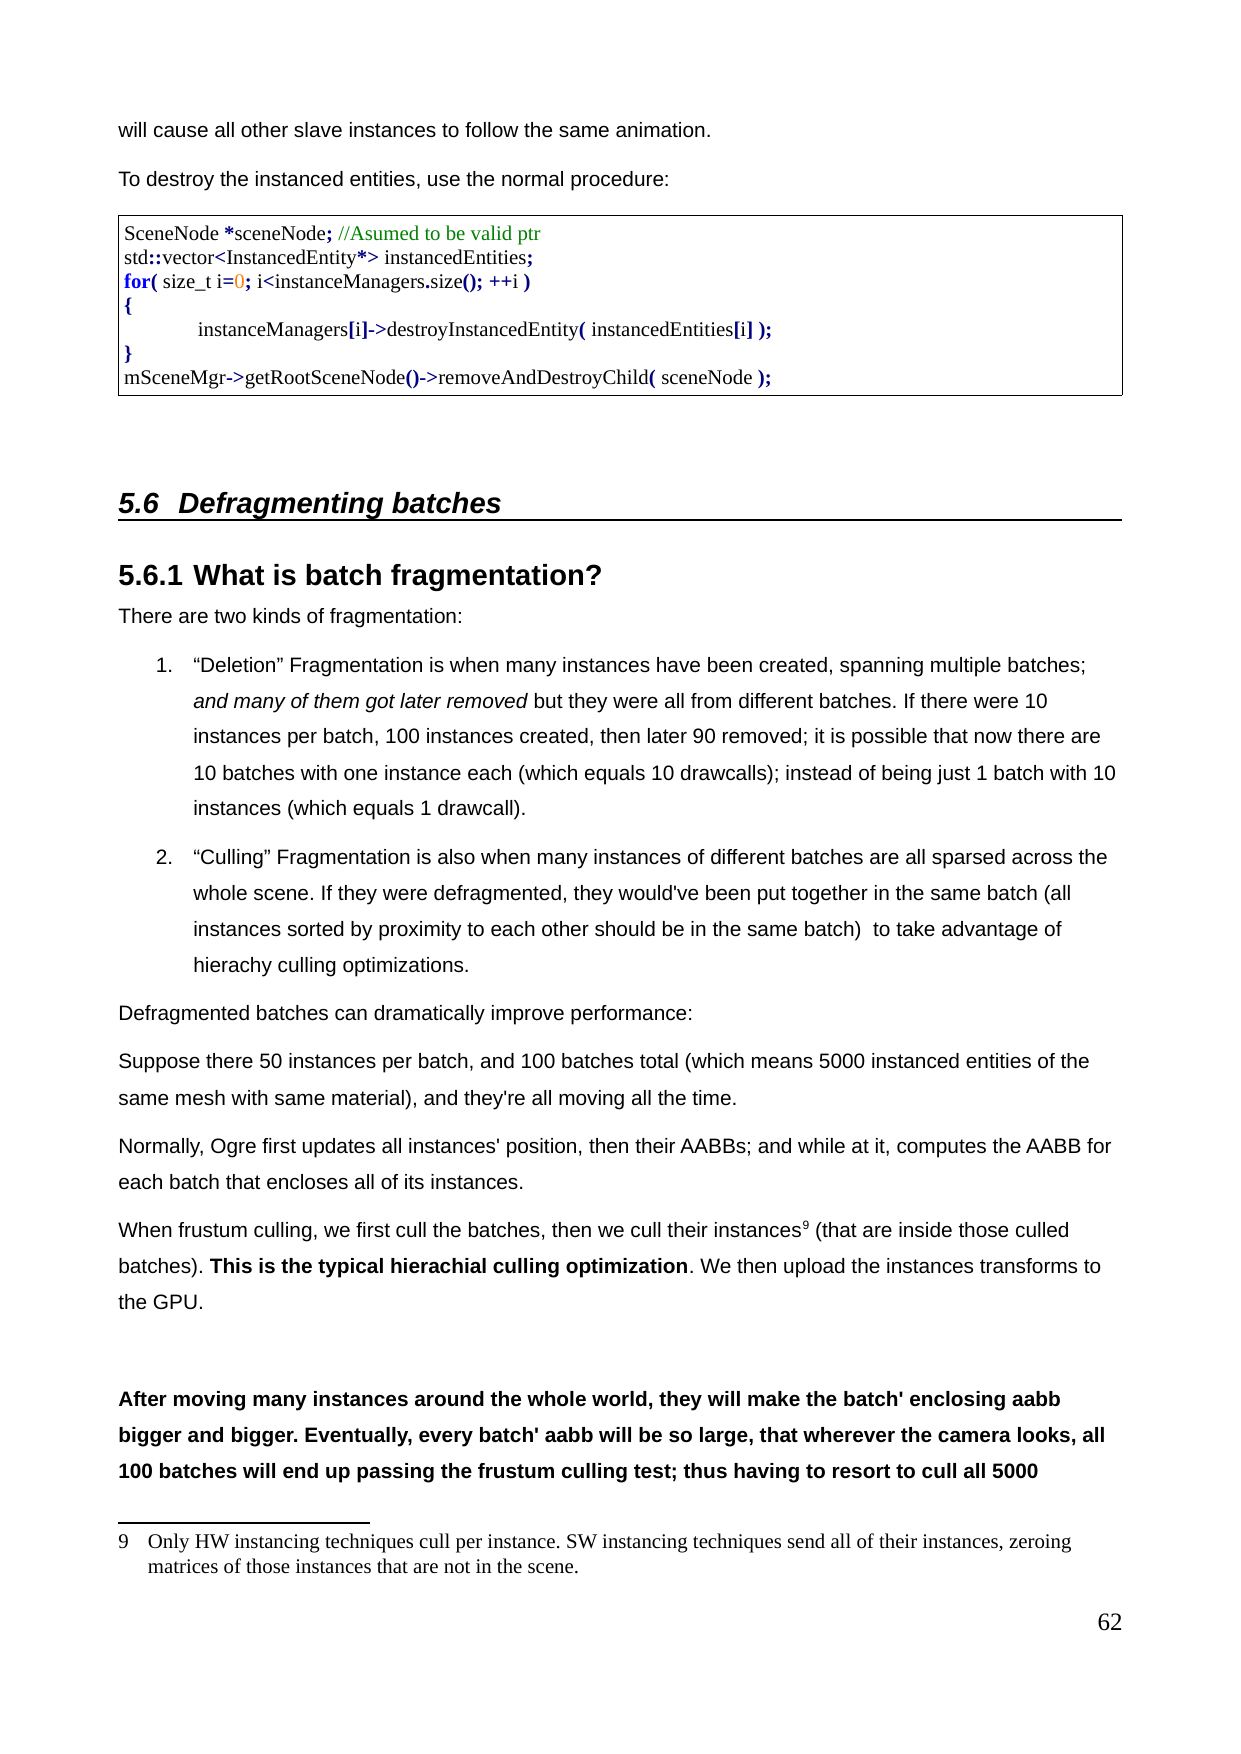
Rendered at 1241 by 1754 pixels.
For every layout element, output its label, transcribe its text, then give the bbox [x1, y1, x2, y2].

table_header SceneNode *sceneNode; //Asumed to be valid ptr std::vector<InstancedEntity*> instancedEntities; for( size_t i=0; i<instanceManagers.size(); ++i ) { instanceManagers[i]->destroyInstancedEntity( instancedEntities[i] ); } mSceneMgr->getRootSceneNode()->removeAndDestroyChild( sceneNode ); [119, 216, 1122, 395]
text After moving many instances around the whole world, they will make the batch' enclosing aabb bigger and bigger. Eventually, every batch' aabb will be so large, that wherever the camera looks, all 100 batches will end up passing the frustum culling test; thus having to resort to cull all 5000 [118, 1387, 1122, 1483]
text There are two kinds of fragmentation: [118, 604, 1122, 628]
text Suppose there 50 instances per batch, and 100 batches total (which means 5000 instanced entities of the same mesh with same material), and they're all moving all the time. [118, 1049, 1122, 1109]
subtitle Defragmenting batches [118, 486, 1122, 519]
text Defragmented batches can dramatically improve performance: [118, 1001, 1122, 1025]
subtitle What is batch fragmentation? [118, 558, 1122, 592]
text When frustum culling, we first cull the batches, then we cull their instances (that are inside those culled batches). This is the typical hierachial culling optimization. We then upload the instances transforms to the GPU. [118, 1218, 1122, 1314]
text will cause all other slave instances to follow the same animation. [118, 118, 1122, 142]
list “Culling” Fragmentation is also when many instances of different batches are all sparsed across the whole scene. If they were defragmented, they would've been put together in the same batch (all instances sorted by proximity to each other should be in the same batch) to take advantage of hierachy culling optimizations. [156, 845, 1122, 976]
list “Deletion” Fragmentation is when many instances have been created, spanning multiple batches; and many of them got later removed but they were all from different batches. If there were 10 instances per batch, 100 instances created, then later 90 removed; it is possible that now there are 10 batches with one instance each (which equals 10 drawcalls); instead of being just 1 batch with 10 instances (which equals 1 drawcall). [156, 652, 1122, 820]
text Normally, Ogre first updates all instances' position, then their AABBs; and while at it, computes the AABB for each batch that encloses all of its instances. [118, 1134, 1122, 1194]
text To destroy the instanced entities, use the normal procedure: [118, 167, 1122, 191]
text Only HW instancing techniques cull per instance. SW instancing techniques send all of their instances, zeroing matrices of those instances that are not in the scene. [118, 1529, 1122, 1578]
